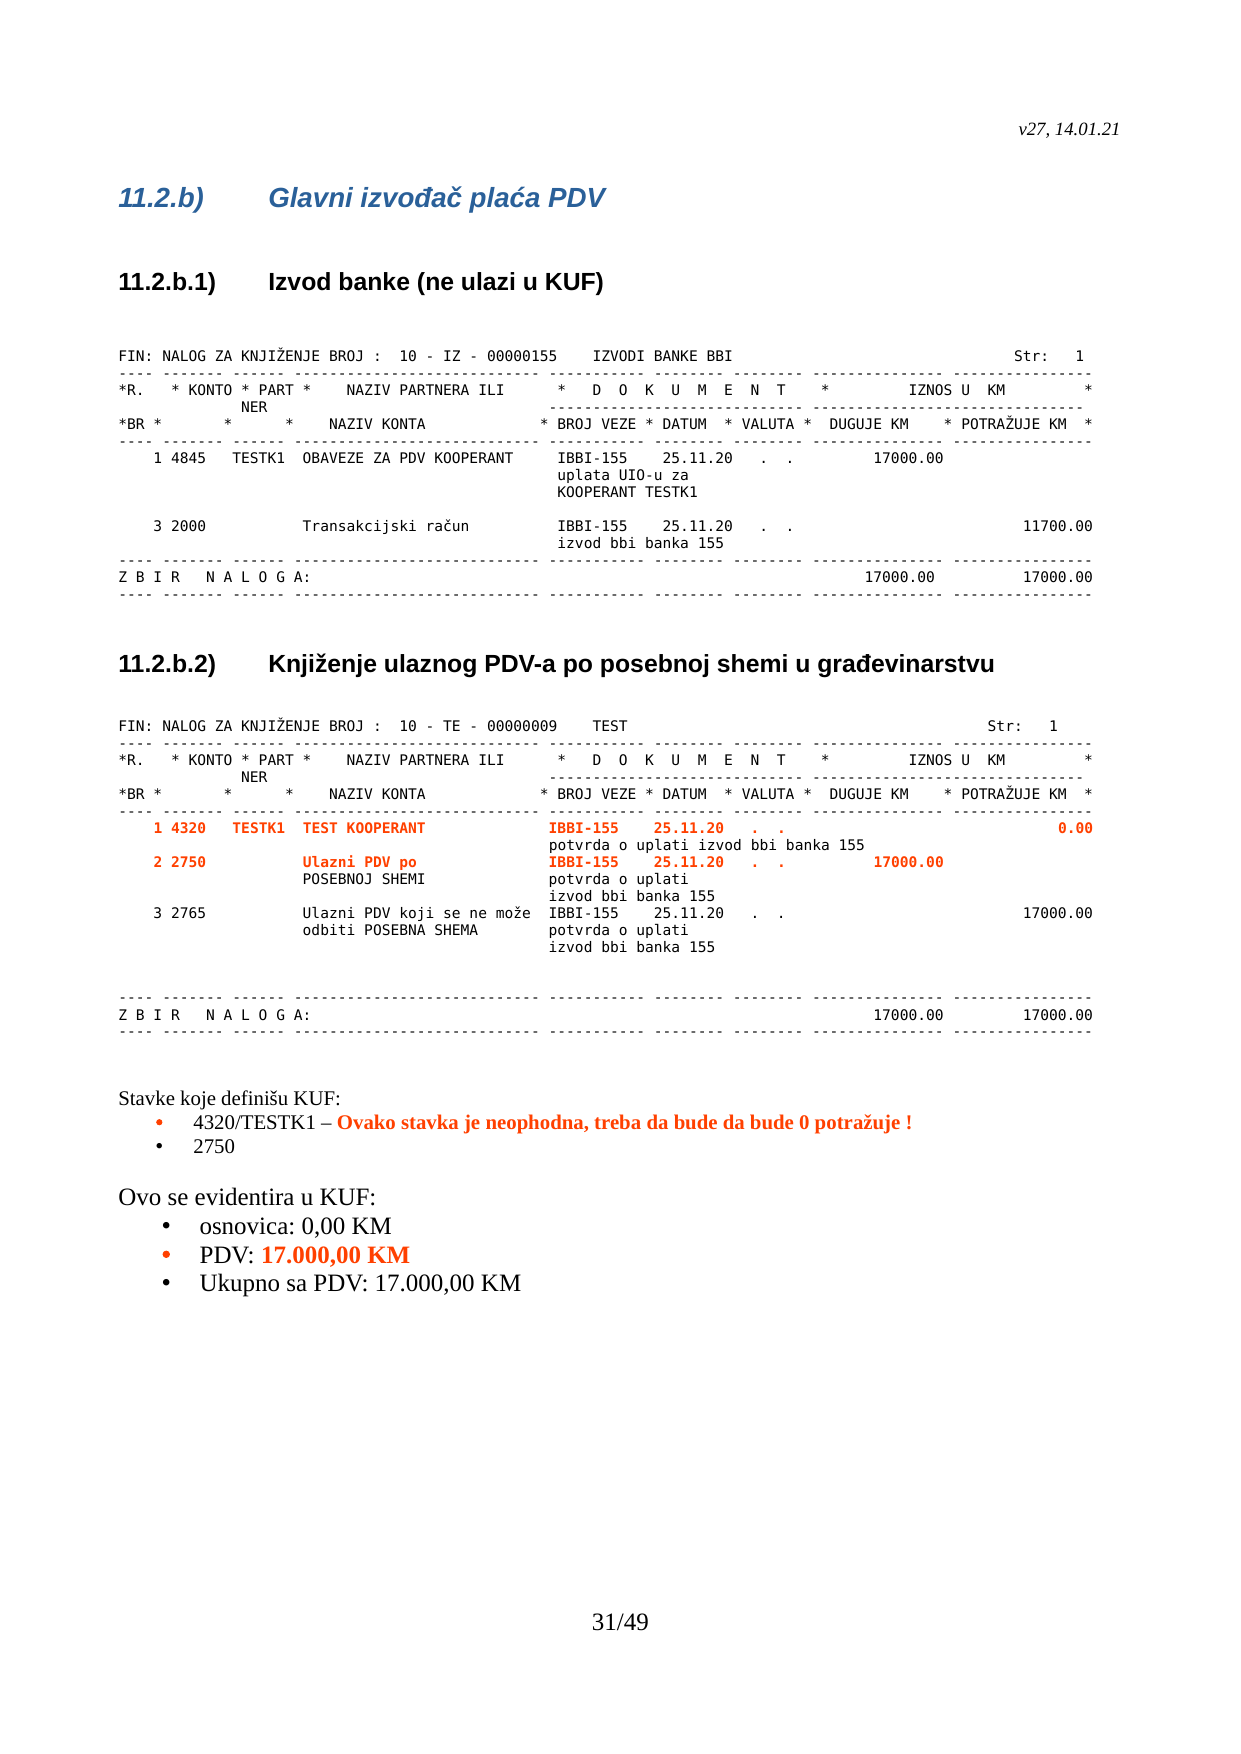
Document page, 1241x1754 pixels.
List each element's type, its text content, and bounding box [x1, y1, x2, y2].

subtitle Glavni izvođač plaća PDV [118, 182, 1122, 213]
list Ukupno sa PDV: 17.000,00 KM [162, 1268, 1122, 1297]
text Z B I R N A L O G A: 17000.00 17000.00 [118, 568, 1122, 586]
text ---- ------- ------ ---------------------------- ----------- -------- -------- --------------- ---------------- [118, 433, 1122, 450]
text ---- ------- ------ ---------------------------- ----------- -------- -------- --------------- ---------------- [118, 552, 1122, 568]
text Stavke koje definišu KUF: [118, 1086, 1122, 1110]
list PDV: 17.000,00 KM [162, 1240, 1122, 1268]
text ---- ------- ------ ---------------------------- ----------- -------- -------- --------------- ---------------- [118, 735, 1122, 752]
text ---- ------- ------ ---------------------------- ----------- -------- -------- --------------- ---------------- [118, 1023, 1122, 1040]
text KOOPERANT TESTK1 [118, 484, 1122, 501]
text izvod bbi banka 155 [118, 887, 1122, 904]
text NER ----------------------------- ------------------------------- [118, 399, 1122, 416]
text izvod bbi banka 155 [118, 938, 1122, 955]
text FIN: NALOG ZA KNJIŽENJE BROJ : 10 - IZ - 00000155 IZVODI BANKE BBI Str: 1 [118, 348, 1122, 365]
text 1 4320 TESTK1 TEST KOOPERANT IBBI-155 25.11.20 . . 0.00 [118, 819, 1122, 837]
text potvrda o uplati izvod bbi banka 155 [118, 837, 1122, 853]
text izvod bbi banka 155 [118, 534, 1122, 552]
text FIN: NALOG ZA KNJIŽENJE BROJ : 10 - TE - 00000009 TEST Str: 1 [118, 718, 1122, 735]
text odbiti POSEBNA SHEMA potvrda o uplati [118, 921, 1122, 938]
text 3 2000 Transakcijski račun IBBI-155 25.11.20 . . 11700.00 [118, 518, 1122, 534]
text *BR * * * NAZIV KONTA * BROJ VEZE * DATUM * VALUTA * DUGUJE KM * POTRAŽUJE KM * [118, 416, 1122, 433]
subtitle Izvod banke (ne ulazi u KUF) [118, 267, 1122, 296]
text ---- ------- ------ ---------------------------- ----------- -------- -------- --------------- ---------------- [118, 989, 1122, 1006]
text *R. * KONTO * PART * NAZIV PARTNERA ILI * D O K U M E N T * IZNOS U KM * [118, 752, 1122, 769]
text NER ----------------------------- ------------------------------- [118, 769, 1122, 786]
list 4320/TESTK1 – Ovako stavka je neophodna, treba da bude da bude 0 potražuje ! [156, 1110, 1122, 1134]
text *R. * KONTO * PART * NAZIV PARTNERA ILI * D O K U M E N T * IZNOS U KM * [118, 382, 1122, 399]
text uplata UIO-u za [118, 467, 1122, 484]
list 2750 [156, 1134, 1122, 1158]
text 2 2750 Ulazni PDV po IBBI-155 25.11.20 . . 17000.00 [118, 853, 1122, 871]
text 3 2765 Ulazni PDV koji se ne može IBBI-155 25.11.20 . . 17000.00 [118, 904, 1122, 921]
text *BR * * * NAZIV KONTA * BROJ VEZE * DATUM * VALUTA * DUGUJE KM * POTRAŽUJE KM * [118, 786, 1122, 803]
text ---- ------- ------ ---------------------------- ----------- -------- -------- --------------- ---------------- [118, 586, 1122, 602]
text ---- ------- ------ ---------------------------- ----------- -------- -------- --------------- ---------------- [118, 803, 1122, 819]
text Ovo se evidentira u KUF: [118, 1182, 1122, 1211]
text 1 4845 TESTK1 OBAVEZE ZA PDV KOOPERANT IBBI-155 25.11.20 . . 17000.00 [118, 450, 1122, 467]
text POSEBNOJ SHEMI potvrda o uplati [118, 871, 1122, 887]
list osnovica: 0,00 KM [162, 1211, 1122, 1240]
text ---- ------- ------ ---------------------------- ----------- -------- -------- --------------- ---------------- [118, 365, 1122, 382]
subtitle Knjiženje ulaznog PDV-a po posebnoj shemi u građevinarstvu [118, 649, 1122, 677]
text Z B I R N A L O G A: 17000.00 17000.00 [118, 1006, 1122, 1023]
